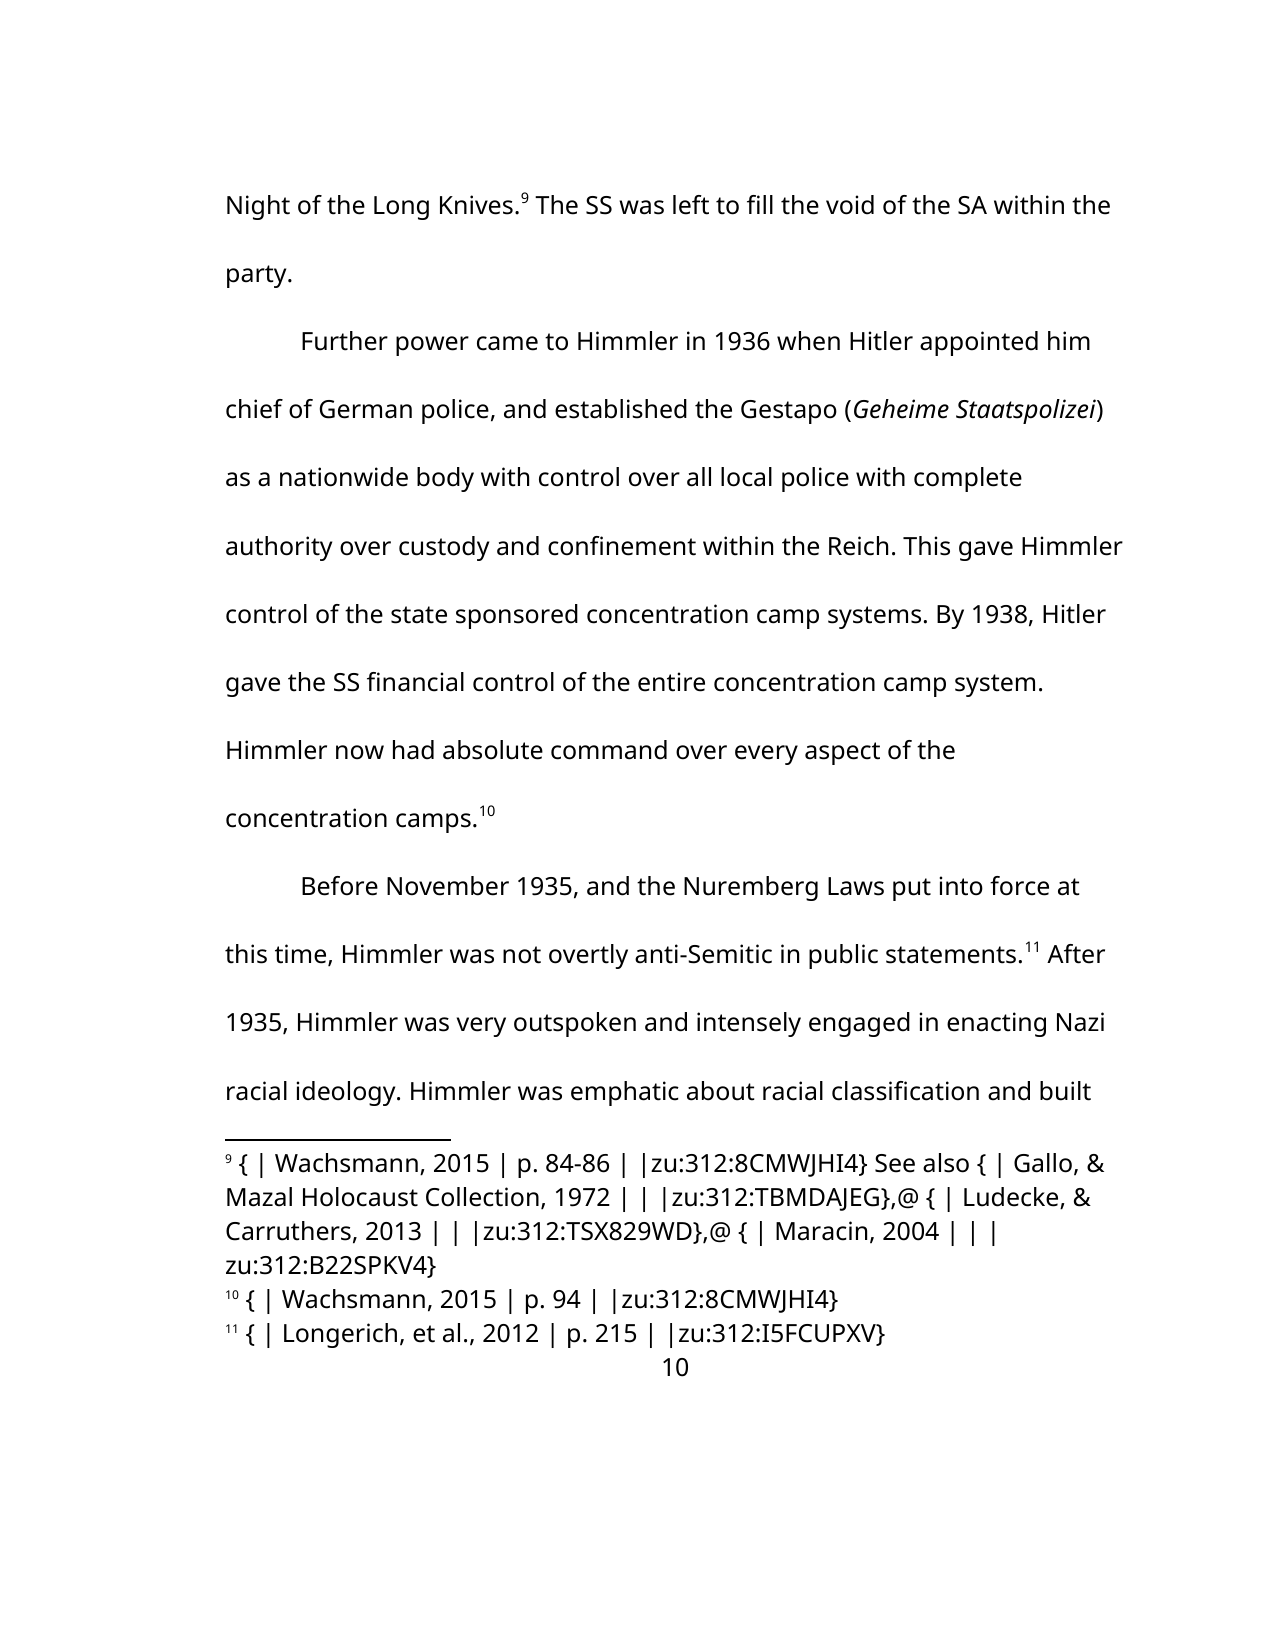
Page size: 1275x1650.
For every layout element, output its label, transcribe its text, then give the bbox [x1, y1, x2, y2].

text { | Wachsmann, 2015 | p. 84-86 | |zu:312:8CMWJHI4} See also { | Gallo, & Mazal Holocaust Collection, 1972 | | |zu:312:TBMDAJEG},@ { | Ludecke, & Carruthers, 2013 | | |zu:312:TSX829WD},@ { | Maracin, 2004 | | |zu:312:B22SPKV4} [225, 1146, 1125, 1282]
text Before November 1935, and the Nuremberg Laws put into force at this time, Himmler was not overtly anti-Semitic in public statements. After 1935, Himmler was very outspoken and intensely engaged in enacting Nazi racial ideology. Himmler was emphatic about racial classification and built [225, 869, 1125, 1107]
text { | Longerich, et al., 2012 | p. 215 | |zu:312:I5FCUPXV} [225, 1316, 1125, 1350]
text Night of the Long Knives. The SS was left to fill the void of the SA within the party. [225, 187, 1125, 290]
text { | Wachsmann, 2015 | p. 94 | |zu:312:8CMWJHI4} [225, 1282, 1125, 1316]
text Further power came to Himmler in 1936 when Hitler appointed him chief of German police, and established the Gestapo (Geheime Staatspolizei) as a nationwide body with control over all local police with complete authority over custody and confinement within the Reich. This gave Himmler control of the state sponsored concentration camp systems. By 1938, Hitler gave the SS financial control of the entire concentration camp system. Himmler now had absolute command over every aspect of the concentration camps. [225, 324, 1125, 835]
